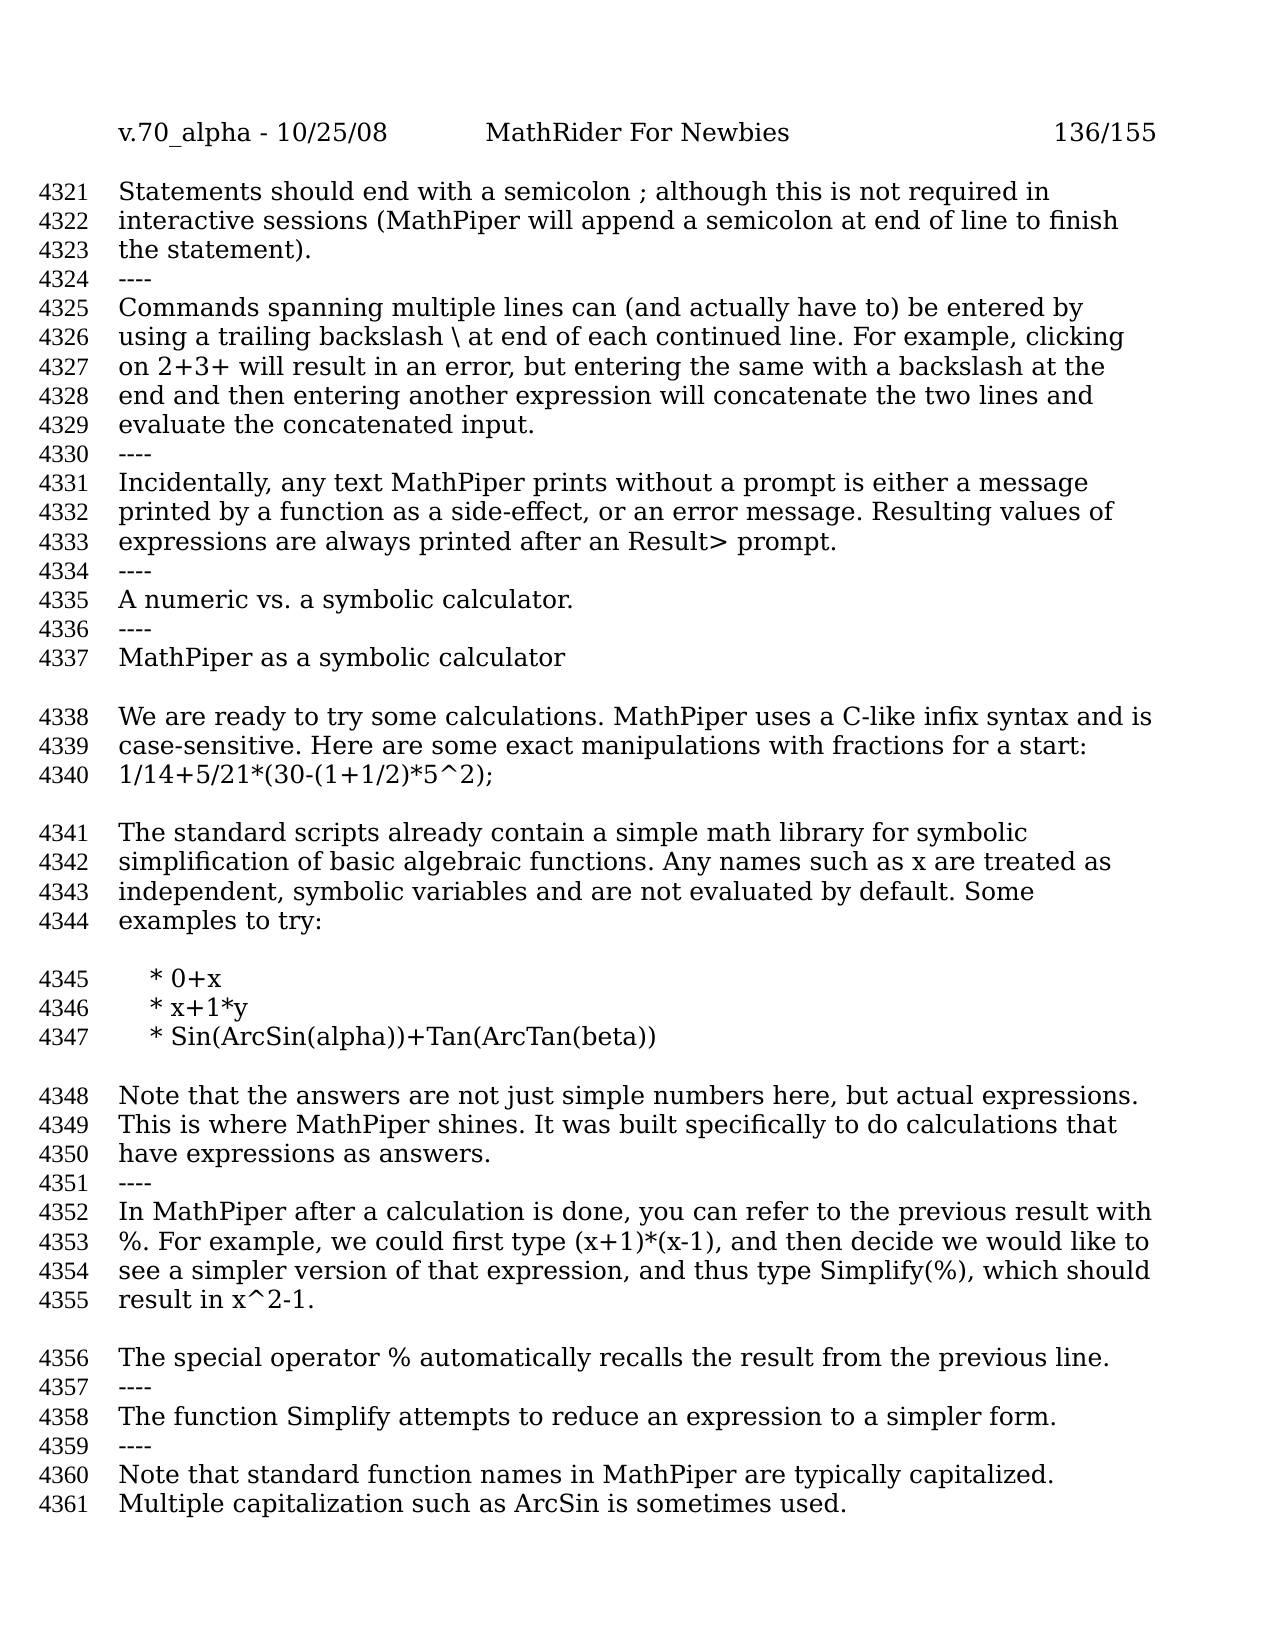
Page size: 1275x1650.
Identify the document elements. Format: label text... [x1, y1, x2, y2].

text The standard scripts already contain a simple math library for symbolic simplification of basic algebraic functions. Any names such as x are treated as independent, symbolic variables and are not evaluated by default. Some examples to try: [118, 818, 1157, 935]
text The special operator % automatically recalls the result from the previous line. [118, 1343, 1157, 1373]
text We are ready to try some calculations. MathPiper uses a C-like infix syntax and is case-sensitive. Here are some exact manipulations with fractions for a start: 1/14+5/21*(30-(1+1/2)*5^2); [118, 702, 1157, 789]
text Statements should end with a semicolon ; although this is not required in interactive sessions (MathPiper will append a semicolon at end of line to finish the statement). [118, 177, 1157, 264]
text Note that standard function names in MathPiper are typically capitalized. Multiple capitalization such as ArcSin is sometimes used. [118, 1460, 1157, 1518]
text In MathPiper after a calculation is done, you can refer to the previous result with %. For example, we could first type (x+1)*(x-1), and then decide we would like to see a simpler version of that expression, and thus type Simplify(%), which should result in x^2-1. [118, 1198, 1157, 1314]
text ---- [118, 1168, 1157, 1198]
text The function Simplify attempts to reduce an expression to a simpler form. [118, 1402, 1157, 1431]
text * x+1*y [118, 993, 1157, 1023]
text ---- [118, 556, 1157, 585]
text ---- [118, 1373, 1157, 1402]
text * Sin(ArcSin(alpha))+Tan(ArcTan(beta)) [118, 1023, 1157, 1052]
text A numeric vs. a symbolic calculator. [118, 585, 1157, 614]
text Incidentally, any text MathPiper prints without a prompt is either a message printed by a function as a side-effect, or an error message. Resulting values of expressions are always printed after an Result> prompt. [118, 468, 1157, 556]
text * 0+x [118, 964, 1157, 993]
text Commands spanning multiple lines can (and actually have to) be entered by using a trailing backslash \ at end of each continued line. For example, clicking on 2+3+ will result in an error, but entering the same with a backslash at the end and then entering another expression will concatenate the two lines and evaluate the concatenated input. [118, 293, 1157, 439]
text MathPiper as a symbolic calculator [118, 643, 1157, 673]
text ---- [118, 264, 1157, 293]
text ---- [118, 614, 1157, 643]
text ---- [118, 1431, 1157, 1460]
text Note that the answers are not just simple numbers here, but actual expressions. This is where MathPiper shines. It was built specifically to do calculations that have expressions as answers. [118, 1081, 1157, 1168]
text ---- [118, 439, 1157, 468]
